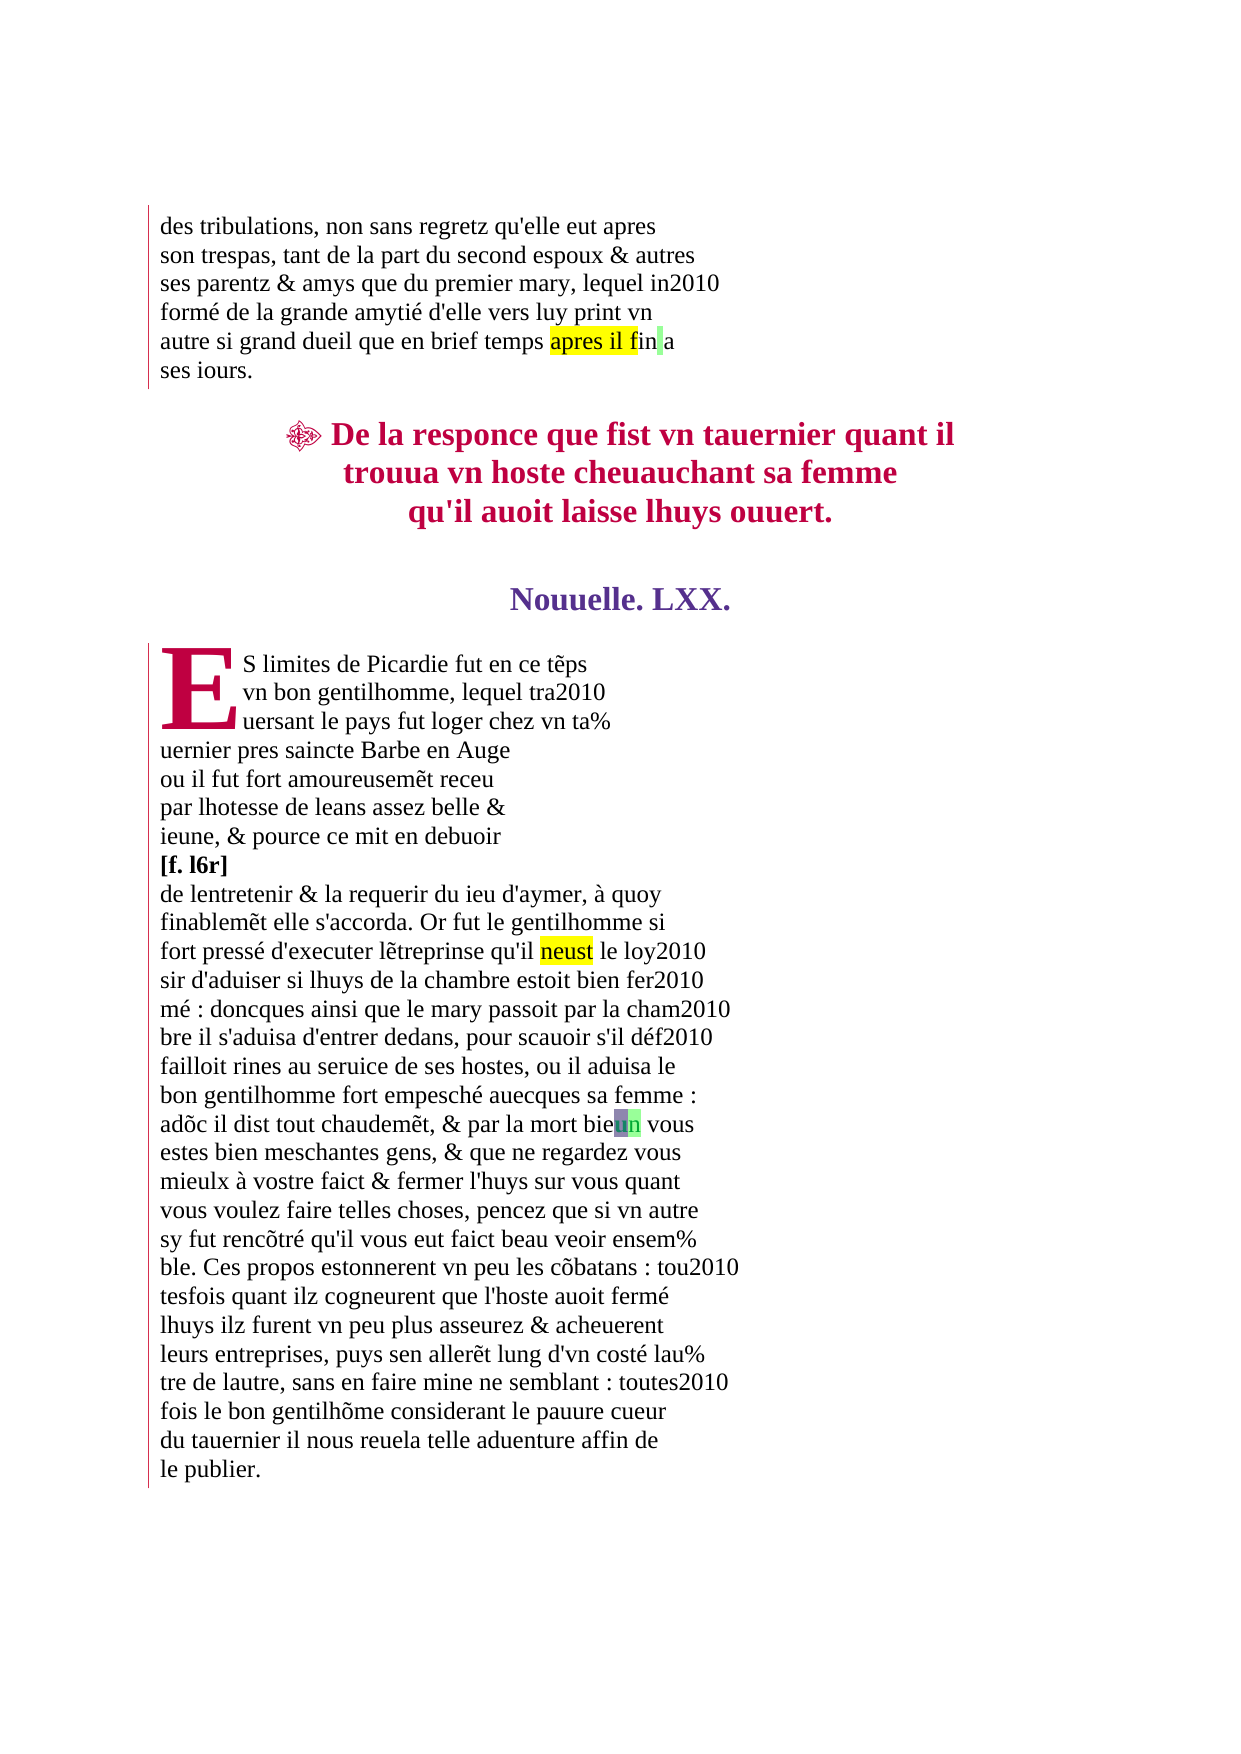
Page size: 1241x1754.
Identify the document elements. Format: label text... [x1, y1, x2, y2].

text ES limites de Picardie fut en ce tẽps vn bon gentilhomme, lequel tra2010 uersant le pays fut loger chez vn ta% uernier pres saincte Barbe en Auge ou il fut fort amoureusemẽt receu par lhotesse de leans assez belle & ieune, & pource ce mit en debuoir [f. l6r] de lentretenir & la requerir du ieu d'aymer, à quoy finablemẽt elle s'accorda. Or fut le gentilhomme si fort pressé d'executer lẽtreprinse qu'il neust le loy2010 sir d'aduiser si lhuys de la chambre estoit bien fer2010 mé : doncques ainsi que le mary passoit par la cham2010 bre il s'aduisa d'entrer dedans, pour scauoir s'il déf2010 failloit rines au seruice de ses hostes, ou il aduisa le bon gentilhomme fort empesché auecques sa femme : adõc il dist tout chaudemẽt, & par la mort bieun vous estes bien meschantes gens, & que ne regardez vous mieulx à vostre faict & fermer l'huys sur vous quant vous voulez faire telles choses, pencez que si vn autre sy fut rencõtré qu'il vous eut faict beau veoir ensem% ble. Ces propos estonnerent vn peu les cõbatans : tou2010 tesfois quant ilz cogneurent que l'hoste auoit fermé lhuys ilz furent vn peu plus asseurez & acheuerent leurs entreprises, puys sen allerẽt lung d'vn costé lau% tre de lautre, sans en faire mine ne semblant : toutes2010 fois le bon gentilhõme considerant le pauure cueur du tauernier il nous reuela telle aduenture affin de le publier. [149, 643, 1093, 1488]
text ❧ De la responce que fist vn tauernier quant il trouua vn hoste cheuauchant sa femme qu'il auoit laisse lhuys ouuert. [148, 414, 1093, 529]
text Nouuelle. LXX. [148, 579, 1093, 618]
text des tribulations, non sans regretz qu'elle eut apres son trespas, tant de la part du second espoux & autres ses parentz & amys que du premier mary, lequel in2010 formé de la grande amytié d'elle vers luy print vn autre si grand dueil que en brief temps apres il fin a ses iours. [149, 205, 1093, 389]
